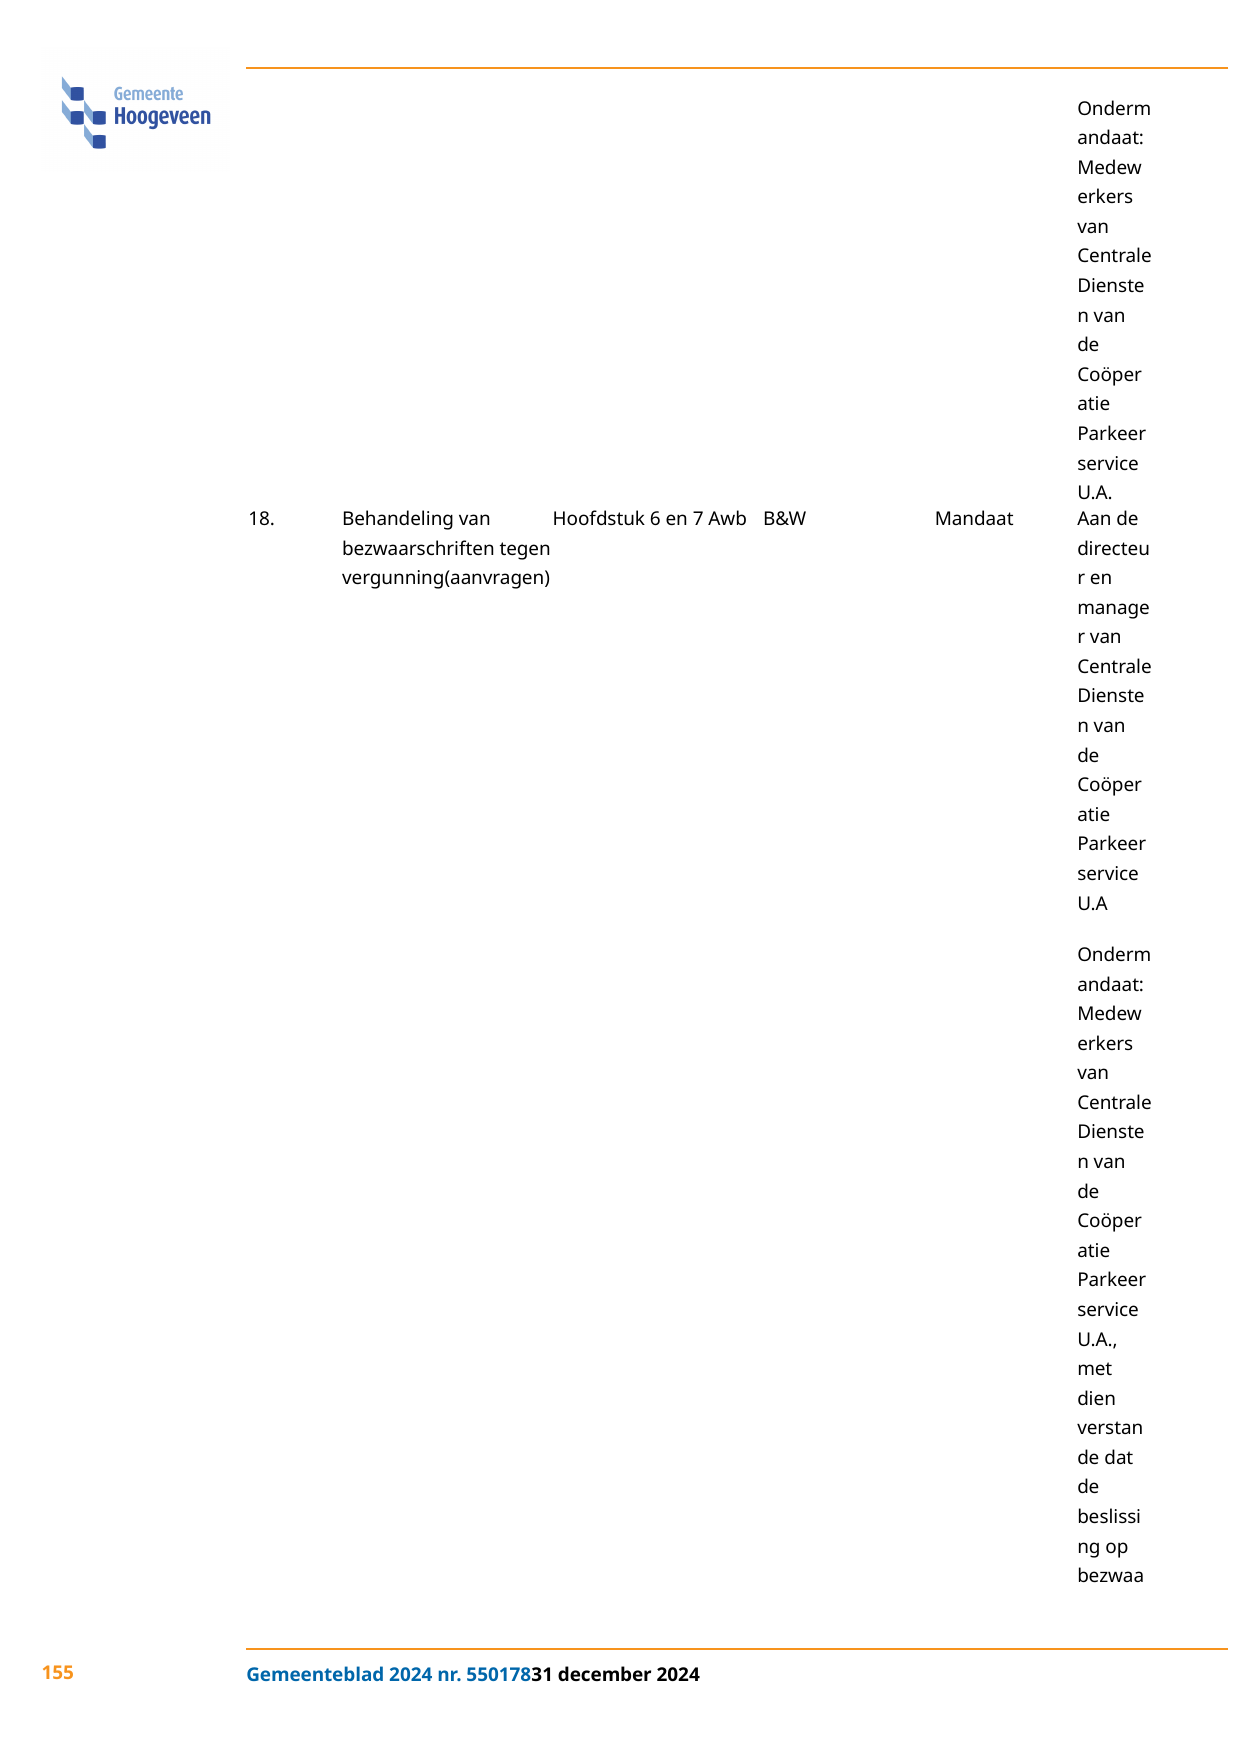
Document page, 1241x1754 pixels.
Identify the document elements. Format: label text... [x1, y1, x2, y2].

table_cell [763, 941, 934, 1588]
table_cell [248, 915, 342, 941]
table_cell [342, 95, 552, 505]
table_cell Aan de directeur en manager van Centrale Diensten van de Coöperatie Parkeerservice U.A [1077, 505, 1152, 915]
table_cell [553, 941, 763, 1588]
table_cell [342, 941, 552, 1588]
table_cell Mandaat [935, 505, 1077, 915]
table_cell [553, 915, 763, 941]
table_cell [248, 941, 342, 1588]
table_cell 18. [248, 505, 342, 915]
table_cell Hoofdstuk 6 en 7 Awb [553, 505, 763, 915]
table_cell [935, 915, 1077, 941]
table_cell B&W [763, 505, 934, 915]
table_cell Ondermandaat: Medewerkers van Centrale Diensten van de Coöperatie Parkeerservice U.A. [1077, 95, 1152, 505]
table_cell [1077, 915, 1152, 941]
table_cell Behandeling van bezwaarschriften tegen vergunning(aanvragen) [342, 505, 552, 915]
table_cell [553, 95, 763, 505]
table_cell [763, 95, 934, 505]
table_cell [935, 95, 1077, 505]
table_cell [763, 915, 934, 941]
picture [41, 47, 231, 172]
table_cell [248, 95, 342, 505]
table_cell [342, 915, 552, 941]
table_cell Ondermandaat: Medewerkers van Centrale Diensten van de Coöperatie Parkeerservice U.A., met dien verstande dat de beslissing op bezwaa [1077, 941, 1152, 1588]
table_cell [935, 941, 1077, 1588]
